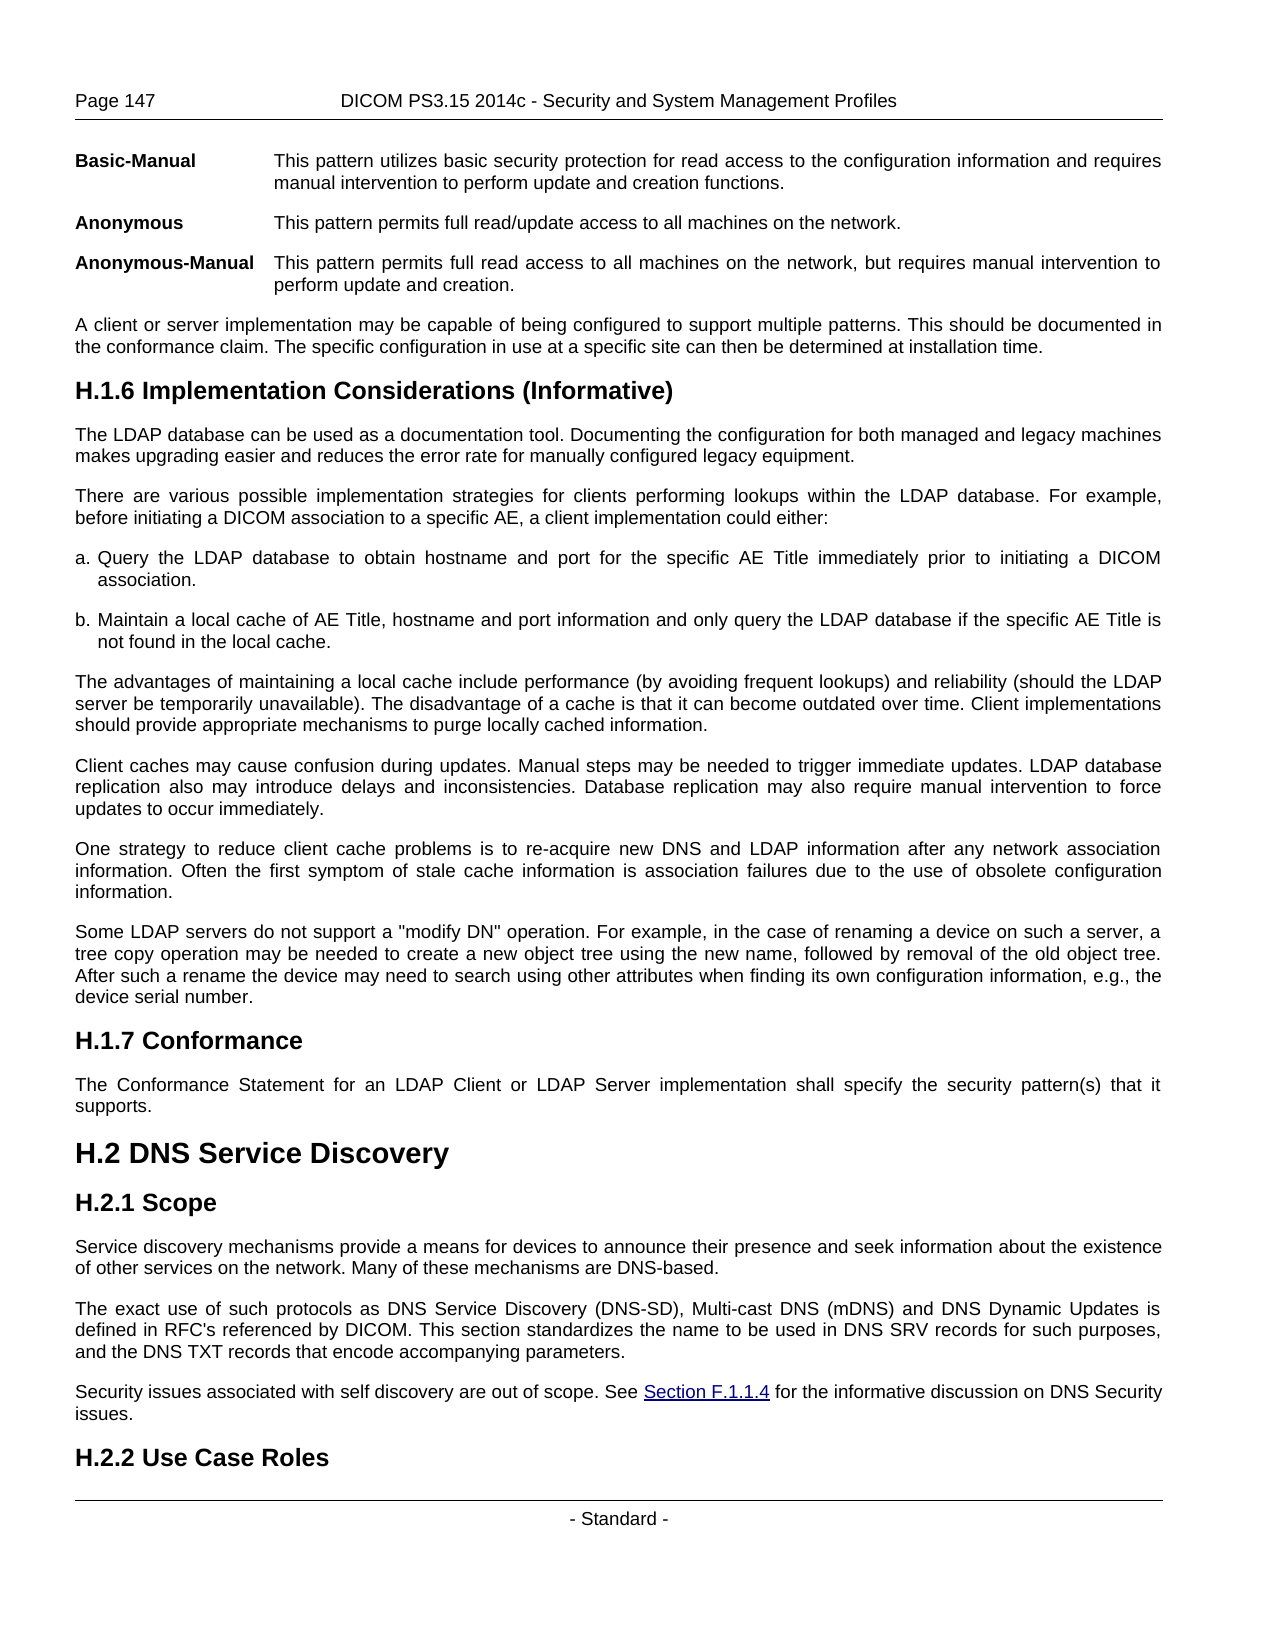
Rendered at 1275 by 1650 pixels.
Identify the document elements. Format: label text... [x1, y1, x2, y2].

text H.1.6 Implementation Considerations (Informative) [75, 376, 1162, 405]
text The exact use of such protocols as DNS Service Discovery (DNS-SD), Multi-cast DNS (mDNS) and DNS Dynamic Updates is defined in RFC's referenced by DICOM. This section standardizes the name to be used in DNS SRV records for such purposes, and the DNS TXT records that encode accompanying parameters. [75, 1297, 1162, 1362]
text The advantages of maintaining a local cache include performance (by avoiding frequent lookups) and reliability (should the LDAP server be temporarily unavailable). The disadvantage of a cache is that it can become outdated over time. Client implementations should provide appropriate mechanisms to purge locally cached information. [75, 671, 1162, 736]
text H.2.2 Use Case Roles [75, 1443, 1162, 1471]
text Client caches may cause confusion during updates. Manual steps may be needed to trigger immediate updates. LDAP database replication also may introduce delays and inconsistencies. Database replication may also require manual intervention to force updates to occur immediately. [75, 754, 1162, 819]
text H.2.1 Scope [75, 1188, 1162, 1217]
text Anonymous-Manual This pattern permits full read access to all machines on the network, but requires manual intervention to perform update and creation. [75, 252, 1162, 295]
text The LDAP database can be used as a documentation tool. Documenting the configuration for both managed and legacy machines makes upgrading easier and reduces the error rate for manually configured legacy equipment. [75, 423, 1162, 467]
text The Conformance Statement for an LDAP Client or LDAP Server implementation shall specify the security pattern(s) that it supports. [75, 1074, 1162, 1117]
text Anonymous This pattern permits full read/update access to all machines on the network. [75, 212, 1162, 233]
text One strategy to reduce client cache problems is to re-acquire new DNS and LDAP information after any network association information. Often the first symptom of stale cache information is association failures due to the use of obsolete configuration information. [75, 838, 1162, 902]
text Service discovery mechanisms provide a means for devices to announce their presence and seek information about the existence of other services on the network. Many of these mechanisms are DNS-based. [75, 1235, 1162, 1278]
list Query the LDAP database to obtain hostname and port for the specific AE Title immediately prior to initiating a DICOM association. [75, 547, 1162, 590]
list Maintain a local cache of AE Title, hostname and port information and only query the LDAP database if the specific AE Title is not found in the local cache. [75, 609, 1162, 652]
text Basic-Manual This pattern utilizes basic security protection for read access to the configuration information and requires manual intervention to perform update and creation functions. [75, 150, 1162, 193]
text H.1.7 Conformance [75, 1026, 1162, 1055]
text Security issues associated with self discovery are out of scope. See Section F.1.1.4 for the informative discussion on DNS Security issues. [75, 1381, 1162, 1424]
text H.2 DNS Service Discovery [75, 1136, 1162, 1169]
text A client or server implementation may be capable of being configured to support multiple patterns. This should be documented in the conformance claim. The specific configuration in use at a specific site can then be determined at installation time. [75, 314, 1162, 357]
text Some LDAP servers do not support a "modify DN" operation. For example, in the case of renaming a device on such a server, a tree copy operation may be needed to create a new object tree using the new name, followed by removal of the old object tree. After such a rename the device may need to search using other attributes when finding its own configuration information, e.g., the device serial number. [75, 921, 1162, 1007]
text There are various possible implementation strategies for clients performing lookups within the LDAP database. For example, before initiating a DICOM association to a specific AE, a client implementation could either: [75, 485, 1162, 528]
